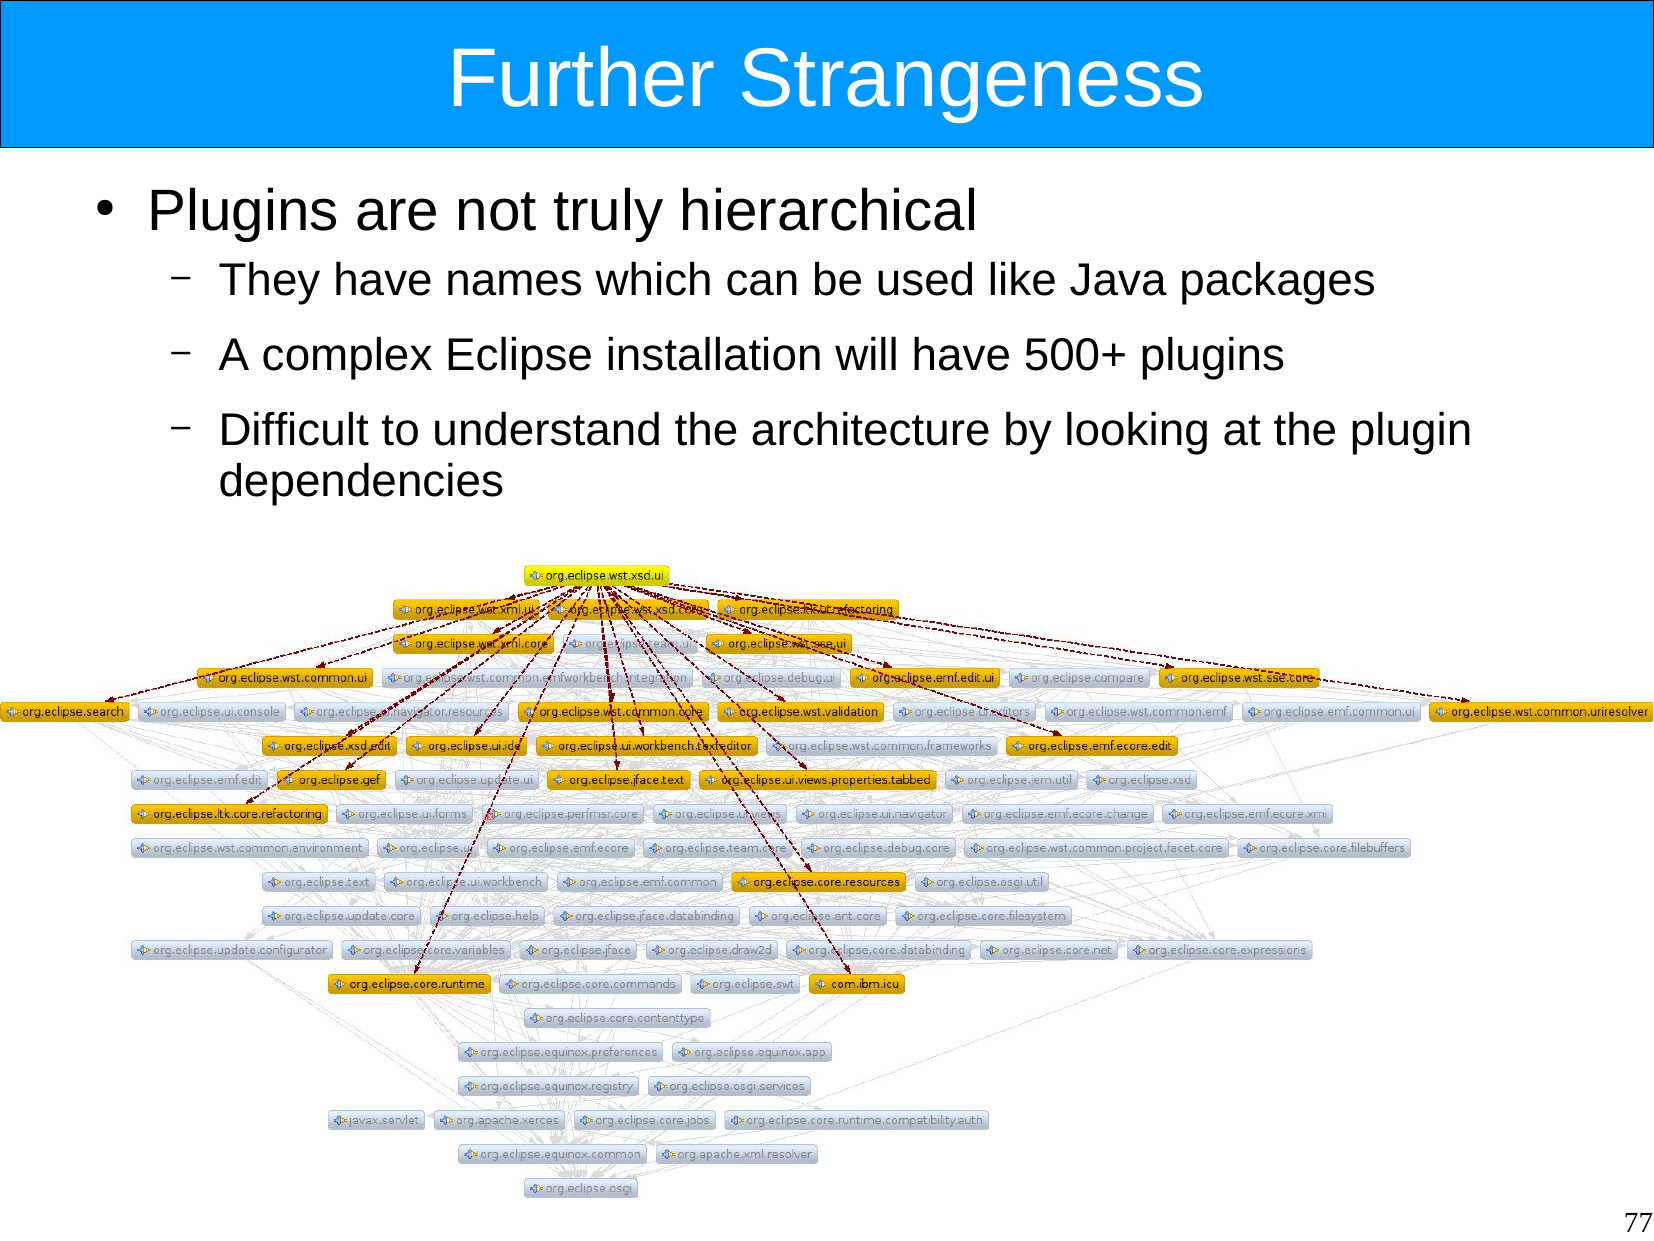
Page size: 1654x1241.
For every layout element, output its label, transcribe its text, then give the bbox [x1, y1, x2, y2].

list Plugins are not truly hierarchical They have names which can be used like Java packages A complex Eclipse installation will have 500+ plugins Difficult to understand the architecture by looking at the plugin dependencies [76, 177, 1565, 531]
title Further Strangeness [82, 21, 1571, 135]
picture [0, 531, 1654, 1198]
